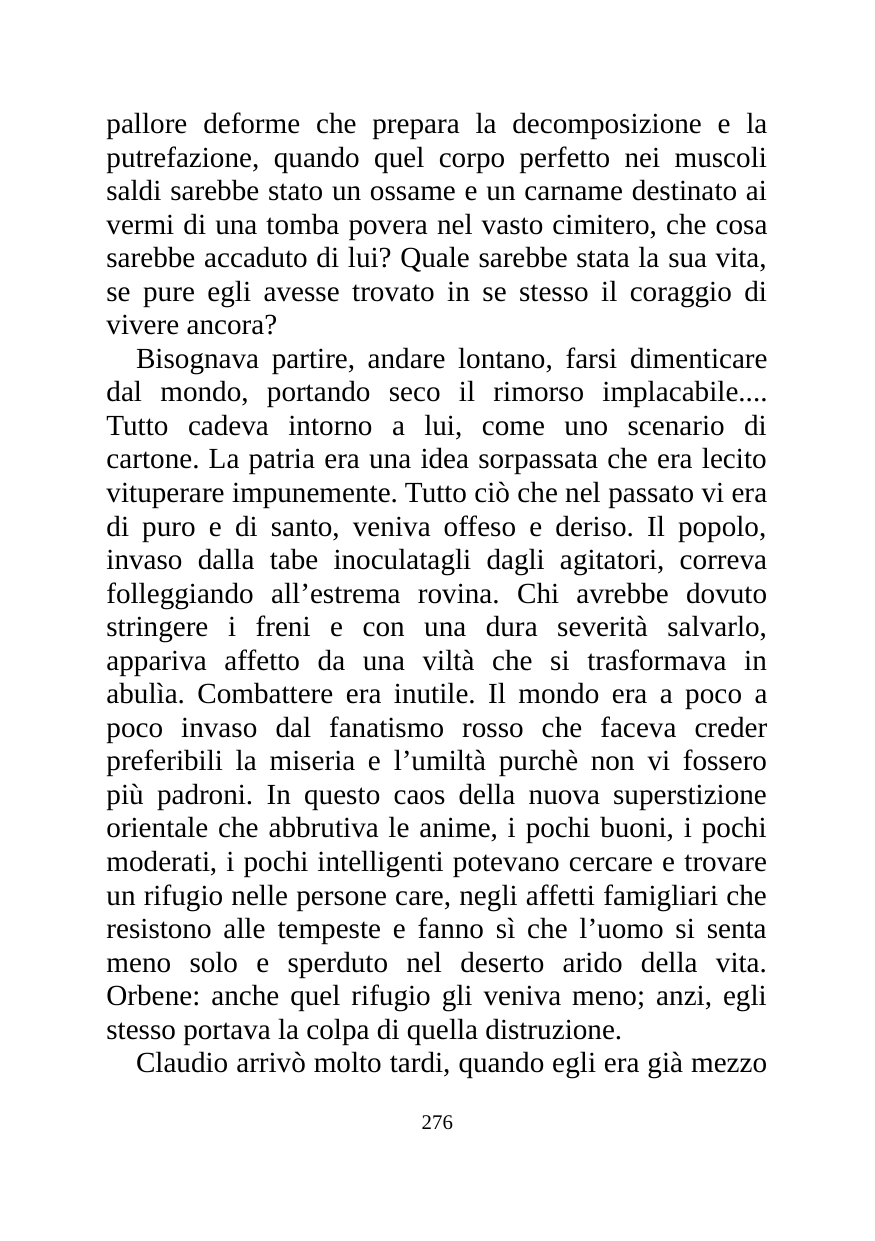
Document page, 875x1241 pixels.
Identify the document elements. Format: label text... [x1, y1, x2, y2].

text Claudio arrivò molto tardi, quando egli era già mezzo [106, 1045, 768, 1079]
text Bisognava partire, andare lontano, farsi dimenticare dal mondo, portando seco il rimorso implacabile.... Tutto cadeva intorno a lui, come uno scenario di cartone. La patria era una idea sorpassata che era lecito vituperare impunemente. Tutto ciò che nel passato vi era di puro e di santo, veniva offeso e deriso. Il popolo, invaso dalla tabe inoculatagli dagli agitatori, correva folleggiando all’estrema rovina. Chi avrebbe dovuto stringere i freni e con una dura severità salvarlo, appariva affetto da una viltà che si trasformava in abulìa. Combattere era inutile. Il mondo era a poco a poco invaso dal fanatismo rosso che faceva creder preferibili la miseria e l’umiltà purchè non vi fossero più padroni. In questo caos della nuova superstizione orientale che abbrutiva le anime, i pochi buoni, i pochi moderati, i pochi intelligenti potevano cercare e trovare un rifugio nelle persone care, negli affetti famigliari che resistono alle tempeste e fanno sì che l’uomo si senta meno solo e sperduto nel deserto arido della vita. Orbene: anche quel rifugio gli veniva meno; anzi, egli stesso portava la colpa di quella distruzione. [106, 341, 768, 1045]
text pallore deforme che prepara la decomposizione e la putrefazione, quando quel corpo perfetto nei muscoli saldi sarebbe stato un ossame e un carname destinato ai vermi di una tomba povera nel vasto cimitero, che cosa sarebbe accaduto di lui? Quale sarebbe stata la sua vita, se pure egli avesse trovato in se stesso il coraggio di vivere ancora? [106, 106, 768, 341]
